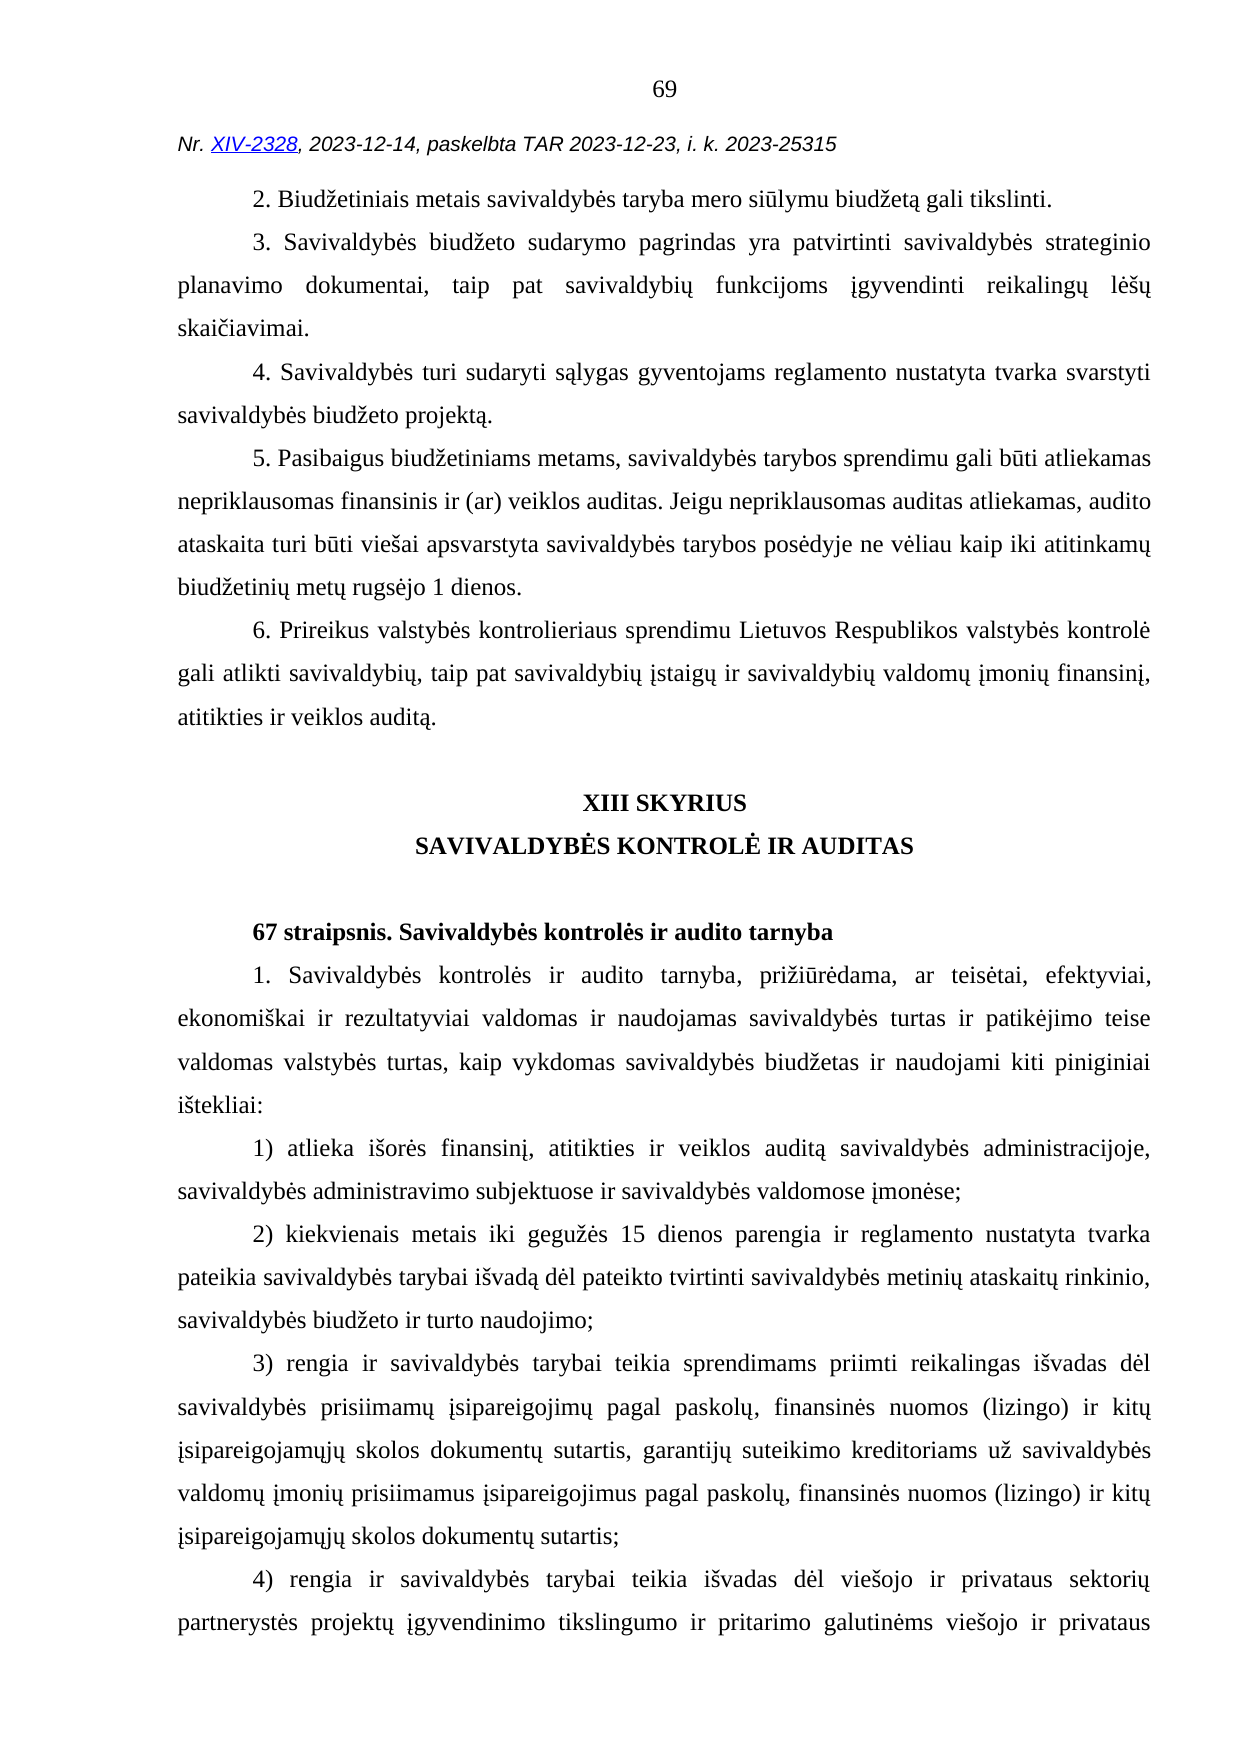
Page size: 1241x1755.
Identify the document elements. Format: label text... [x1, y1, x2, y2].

text 1. Savivaldybės kontrolės ir audito tarnyba, prižiūrėdama, ar teisėtai, efektyviai, ekonomiškai ir rezultatyviai valdomas ir naudojamas savivaldybės turtas ir patikėjimo teise valdomas valstybės turtas, kaip vykdomas savivaldybės biudžetas ir naudojami kiti piniginiai ištekliai: [177, 960, 1152, 1118]
text 3. Savivaldybės biudžeto sudarymo pagrindas yra patvirtinti savivaldybės strateginio planavimo dokumentai, taip pat savivaldybių funkcijoms įgyvendinti reikalingų lėšų skaičiavimai. [177, 227, 1152, 342]
text 2) kiekvienais metais iki gegužės 15 dienos parengia ir reglamento nustatyta tvarka pateikia savivaldybės tarybai išvadą dėl pateikto tvirtinti savivaldybės metinių ataskaitų rinkinio, savivaldybės biudžeto ir turto naudojimo; [177, 1219, 1152, 1334]
text XIII SKYRIUS [177, 788, 1152, 817]
text 6. Prireikus valstybės kontrolieriaus sprendimu Lietuvos Respublikos valstybės kontrolė gali atlikti savivaldybių, taip pat savivaldybių įstaigų ir savivaldybių valdomų įmonių finansinį, atitikties ir veiklos auditą. [177, 615, 1152, 730]
text 1) atlieka išorės finansinį, atitikties ir veiklos auditą savivaldybės administracijoje, savivaldybės administravimo subjektuose ir savivaldybės valdomose įmonėse; [177, 1133, 1152, 1205]
text SAVIVALDYBĖS KONTROLĖ IR AUDITAS [177, 831, 1152, 860]
text Nr. XIV-2328, 2023-12-14, paskelbta TAR 2023-12-23, i. k. 2023-25315 [177, 131, 1152, 155]
text 4) rengia ir savivaldybės tarybai teikia išvadas dėl viešojo ir privataus sektorių partnerystės projektų įgyvendinimo tikslingumo ir pritarimo galutinėms viešojo ir privataus [177, 1564, 1152, 1636]
text 2. Biudžetiniais metais savivaldybės taryba mero siūlymu biudžetą gali tikslinti. [177, 184, 1152, 213]
text 4. Savivaldybės turi sudaryti sąlygas gyventojams reglamento nustatyta tvarka svarstyti savivaldybės biudžeto projektą. [177, 357, 1152, 428]
text 67 straipsnis. Savivaldybės kontrolės ir audito tarnyba [177, 917, 1152, 946]
text 5. Pasibaigus biudžetiniams metams, savivaldybės tarybos sprendimu gali būti atliekamas nepriklausomas finansinis ir (ar) veiklos auditas. Jeigu nepriklausomas auditas atliekamas, audito ataskaita turi būti viešai apsvarstyta savivaldybės tarybos posėdyje ne vėliau kaip iki atitinkamų biudžetinių metų rugsėjo 1 dienos. [177, 443, 1152, 601]
text 3) rengia ir savivaldybės tarybai teikia sprendimams priimti reikalingas išvadas dėl savivaldybės prisiimamų įsipareigojimų pagal paskolų, finansinės nuomos (lizingo) ir kitų įsipareigojamųjų skolos dokumentų sutartis, garantijų suteikimo kreditoriams už savivaldybės valdomų įmonių prisiimamus įsipareigojimus pagal paskolų, finansinės nuomos (lizingo) ir kitų įsipareigojamųjų skolos dokumentų sutartis; [177, 1348, 1152, 1550]
